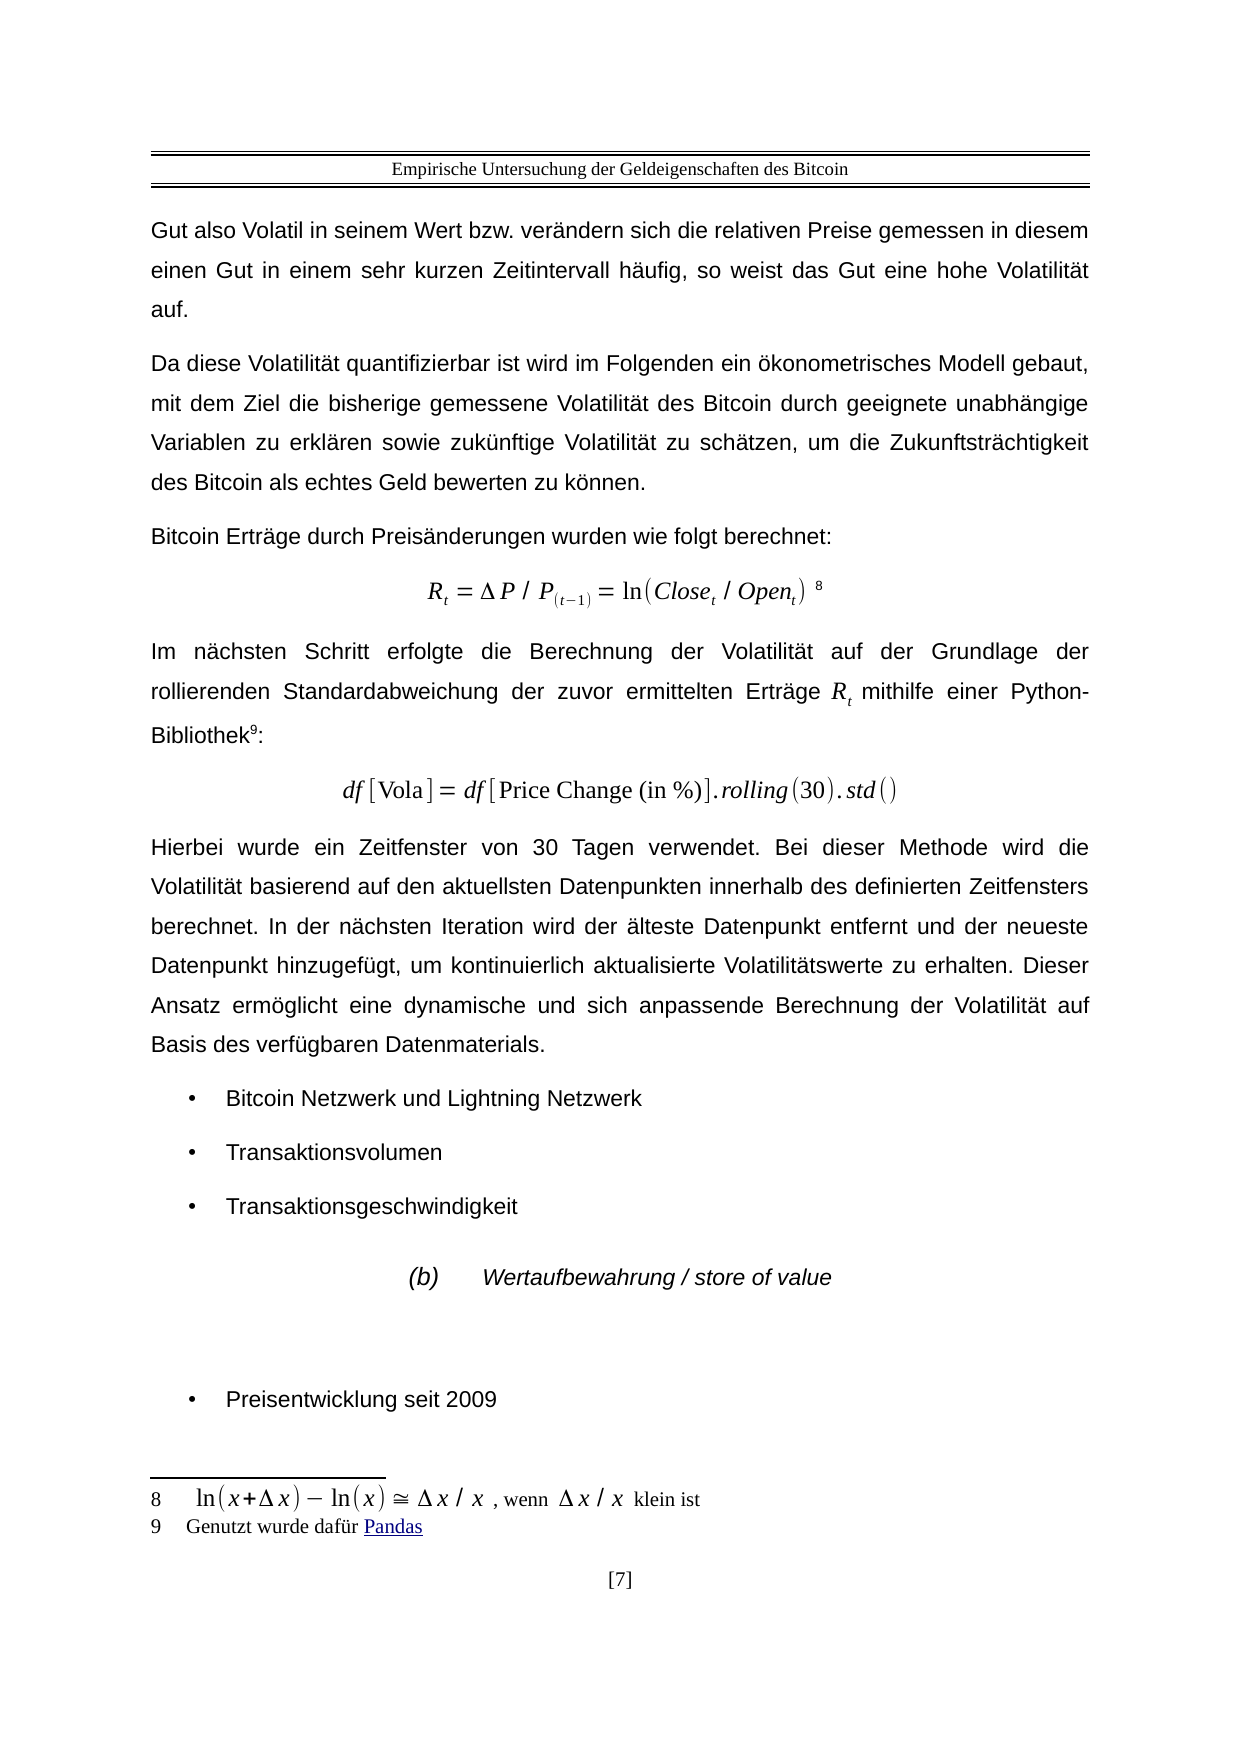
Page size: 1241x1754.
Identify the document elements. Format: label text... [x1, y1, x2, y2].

list Bitcoin Netzwerk und Lightning Netzwerk [188, 1085, 1090, 1112]
text Genutzt wurde dafür Pandas [151, 1514, 1090, 1538]
text Im nächsten Schritt erfolgte die Berechnung der Volatilität auf der Grundlage der rollierenden Standardabweichung der zuvor ermittelten Erträgemithilfe einer Python-Bibliothek: [151, 638, 1090, 748]
list Transaktionsgeschwindigkeit [188, 1193, 1090, 1220]
text , wennklein ist [151, 1484, 1090, 1514]
list Transaktionsvolumen [188, 1139, 1090, 1166]
text Gut also Volatil in seinem Wert bzw. verändern sich die relativen Preise gemessen in diesem einen Gut in einem sehr kurzen Zeitintervall häufig, so weist das Gut eine hohe Volatilität auf. [151, 217, 1090, 322]
text Hierbei wurde ein Zeitfenster von 30 Tagen verwendet. Bei dieser Methode wird die Volatilität basierend auf den aktuellsten Datenpunkten innerhalb des definierten Zeitfensters berechnet. In der nächsten Iteration wird der älteste Datenpunkt entfernt und der neueste Datenpunkt hinzugefügt, um kontinuierlich aktualisierte Volatilitätswerte zu erhalten. Dieser Ansatz ermöglicht eine dynamische und sich anpassende Berechnung der Volatilität auf Basis des verfügbaren Datenmaterials. [151, 834, 1090, 1057]
list Preisentwicklung seit 2009 [188, 1386, 1090, 1413]
text Bitcoin Erträge durch Preisänderungen wurden wie folgt berechnet: [151, 523, 1090, 549]
subtitle Wertaufbewahrung / store of value [151, 1262, 1090, 1291]
text Da diese Volatilität quantifizierbar ist wird im Folgenden ein ökonometrisches Modell gebaut, mit dem Ziel die bisherige gemessene Volatilität des Bitcoin durch geeignete unabhängige Variablen zu erklären sowie zukünftige Volatilität zu schätzen, um die Zukunftsträchtigkeit des Bitcoin als echtes Geld bewerten zu können. [151, 350, 1090, 495]
